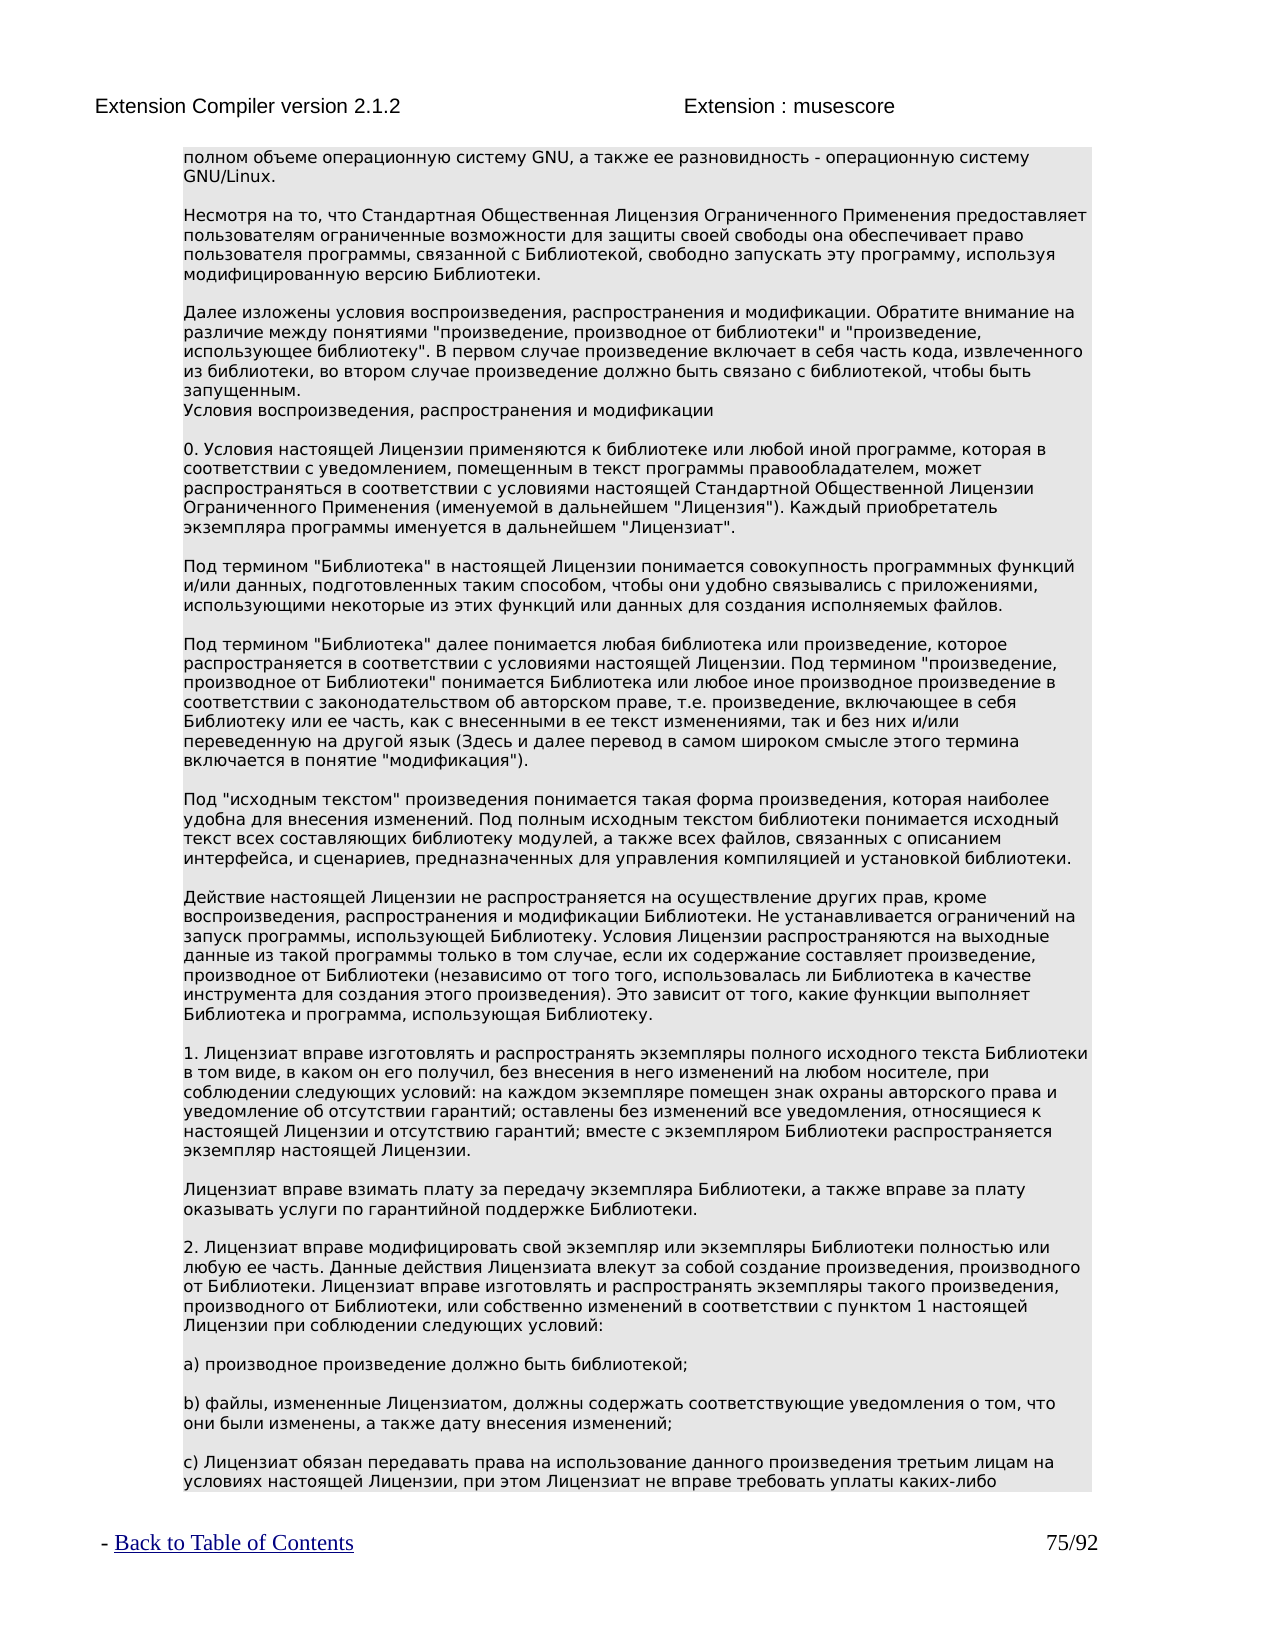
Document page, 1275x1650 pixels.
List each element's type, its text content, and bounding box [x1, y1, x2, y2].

text b) файлы, измененные Лицензиатом, должны содержать соответствующие уведомления о том, что они были изменены, а также дату внесения изменений; [183, 1394, 1092, 1433]
text Действие настоящей Лицензии не распространяется на осуществление других прав, кроме воспроизведения, распространения и модификации Библиотеки. Не устанавливается ограничений на запуск программы, использующей Библиотеку. Условия Лицензии распространяются на выходные данные из такой программы только в том случае, если их содержание составляет произведение, производное от Библиотеки (независимо от того того, использовалась ли Библиотека в качестве инструмента для создания этого произведения). Это зависит от того, какие функции выполняет Библиотека и программа, использующая Библиотеку. [183, 888, 1092, 1024]
text 0. Условия настоящей Лицензии применяются к библиотеке или любой иной программе, которая в соответствии с уведомлением, помещенным в текст программы правообладателем, может распространяться в соответствии с условиями настоящей Стандартной Общественной Лицензии Ограниченного Применения (именуемой в дальнейшем "Лицензия"). Каждый приобретатель экземпляра программы именуется в дальнейшем "Лицензиат". [183, 440, 1092, 537]
text Под термином "Библиотека" в настоящей Лицензии понимается совокупность программных функций и/или данных, подготовленных таким способом, чтобы они удобно связывались с приложениями, использующими некоторые из этих функций или данных для создания исполняемых файлов. [183, 557, 1092, 615]
text c) Лицензиат обязан передавать права на использование данного произведения третьим лицам на условиях настоящей Лицензии, при этом Лицензиат не вправе требовать уплаты каких-либо [183, 1453, 1092, 1492]
text Условия воспроизведения, распространения и модификации [183, 401, 1092, 420]
text Лицензиат вправе взимать плату за передачу экземпляра Библиотеки, а также вправе за плату оказывать услуги по гарантийной поддержке Библиотеки. [183, 1180, 1092, 1219]
text 2. Лицензиат вправе модифицировать свой экземпляр или экземпляры Библиотеки полностью или любую ее часть. Данные действия Лицензиата влекут за собой создание произведения, производного от Библиотеки. Лицензиат вправе изготовлять и распространять экземпляры такого произведения, производного от Библиотеки, или собственно изменений в соответствии с пунктом 1 настоящей Лицензии при соблюдении следующих условий: [183, 1238, 1092, 1336]
text Несмотря на то, что Стандартная Общественная Лицензия Ограниченного Применения предоставляет пользователям ограниченные возможности для защиты своей свободы она обеспечивает право пользователя программы, связанной с Библиотекой, свободно запускать эту программу, используя модифицированную версию Библиотеки. [183, 206, 1092, 284]
text полном объеме операционную систему GNU, а также ее разновидность - операционную систему GNU/Linux. [183, 147, 1092, 186]
text Далее изложены условия воспроизведения, распространения и модификации. Обратите внимание на различие между понятиями "произведение, производное от библиотеки" и "произведение, использующее библиотеку". В первом случае произведение включает в себя часть кода, извлеченного из библиотеки, во втором случае произведение должно быть связано с библиотекой, чтобы быть запущенным. [183, 303, 1092, 401]
text a) производное произведение должно быть библиотекой; [183, 1355, 1092, 1375]
text Под "исходным текстом" произведения понимается такая форма произведения, которая наиболее удобна для внесения изменений. Под полным исходным текстом библиотеки понимается исходный текст всех составляющих библиотеку модулей, а также всех файлов, связанных с описанием интерфейса, и сценариев, предназначенных для управления компиляцией и установкой библиотеки. [183, 790, 1092, 868]
text 1. Лицензиат вправе изготовлять и распространять экземпляры полного исходного текста Библиотеки в том виде, в каком он его получил, без внесения в него изменений на любом носителе, при соблюдении следующих условий: на каждом экземпляре помещен знак охраны авторского права и уведомление об отсутствии гарантий; оставлены без изменений все уведомления, относящиеся к настоящей Лицензии и отсутствию гарантий; вместе с экземпляром Библиотеки распространяется экземпляр настоящей Лицензии. [183, 1043, 1092, 1160]
text Под термином "Библиотека" далее понимается любая библиотека или произведение, которое распространяется в соответствии с условиями настоящей Лицензии. Под термином "произведение, производное от Библиотеки" понимается Библиотека или любое иное производное произведение в соответствии с законодательством об авторском праве, т.е. произведение, включающее в себя Библиотеку или ее часть, как с внесенными в ее текст изменениями, так и без них и/или переведенную на другой язык (Здесь и далее перевод в самом широком смысле этого термина включается в понятие "модификация"). [183, 634, 1092, 771]
